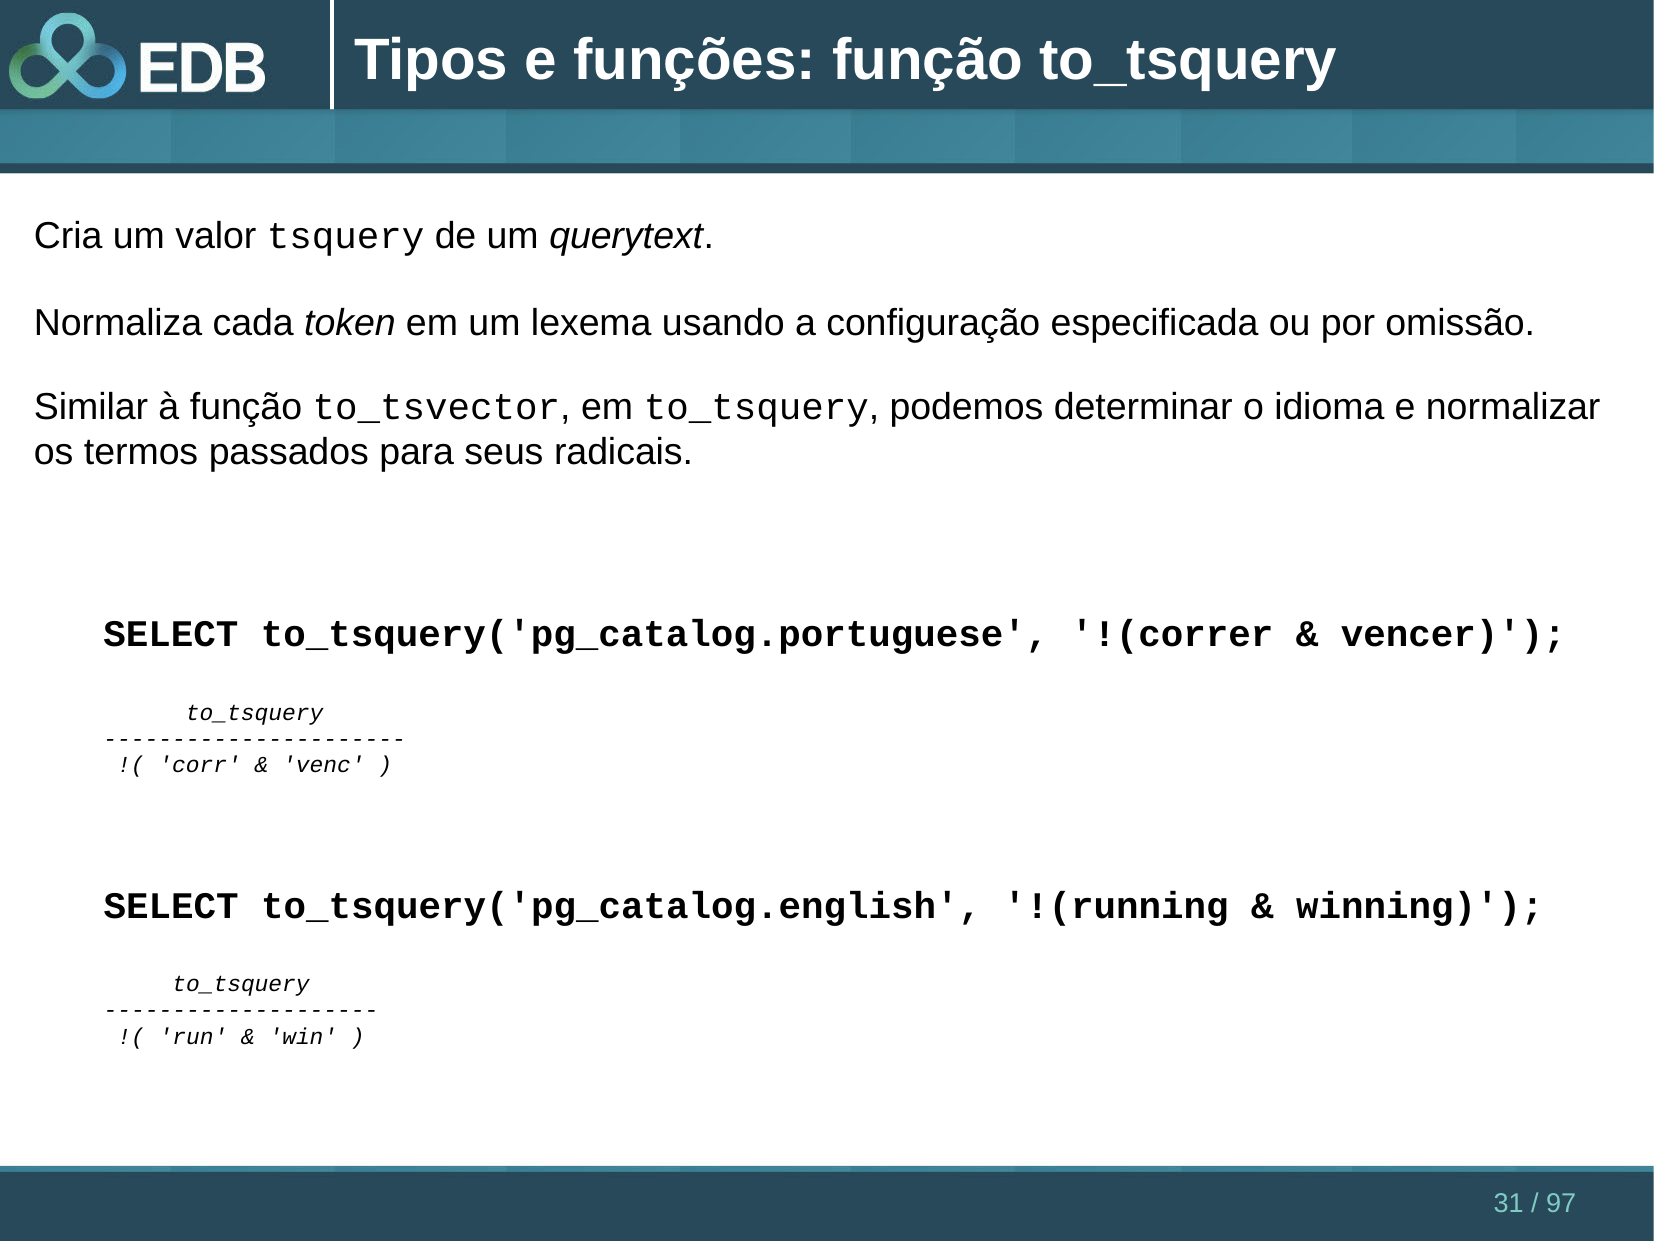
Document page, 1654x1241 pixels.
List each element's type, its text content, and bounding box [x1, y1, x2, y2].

picture [0, 0, 1654, 1241]
text_box SELECT to_tsquery('pg_catalog.english', '!(running & winning)'); to_tsquery -------------------- !( 'run' & 'win' ) [88, 880, 1565, 1059]
text_box Cria um valor tsquery de um querytext. Normaliza cada token em um lexema usando a configuração especificada ou por omissão. Similar à função to_tsvector, em to_tsquery, podemos determinar o idioma e normalizar os termos passados para seus radicais. [19, 206, 1625, 495]
title Tipos e funções: função to_tsquery [354, 26, 1595, 92]
text_box SELECT to_tsquery('pg_catalog.portuguese', '!(correr & vencer)'); to_tsquery ---------------------- !( 'corr' & 'venc' ) [88, 608, 1595, 787]
